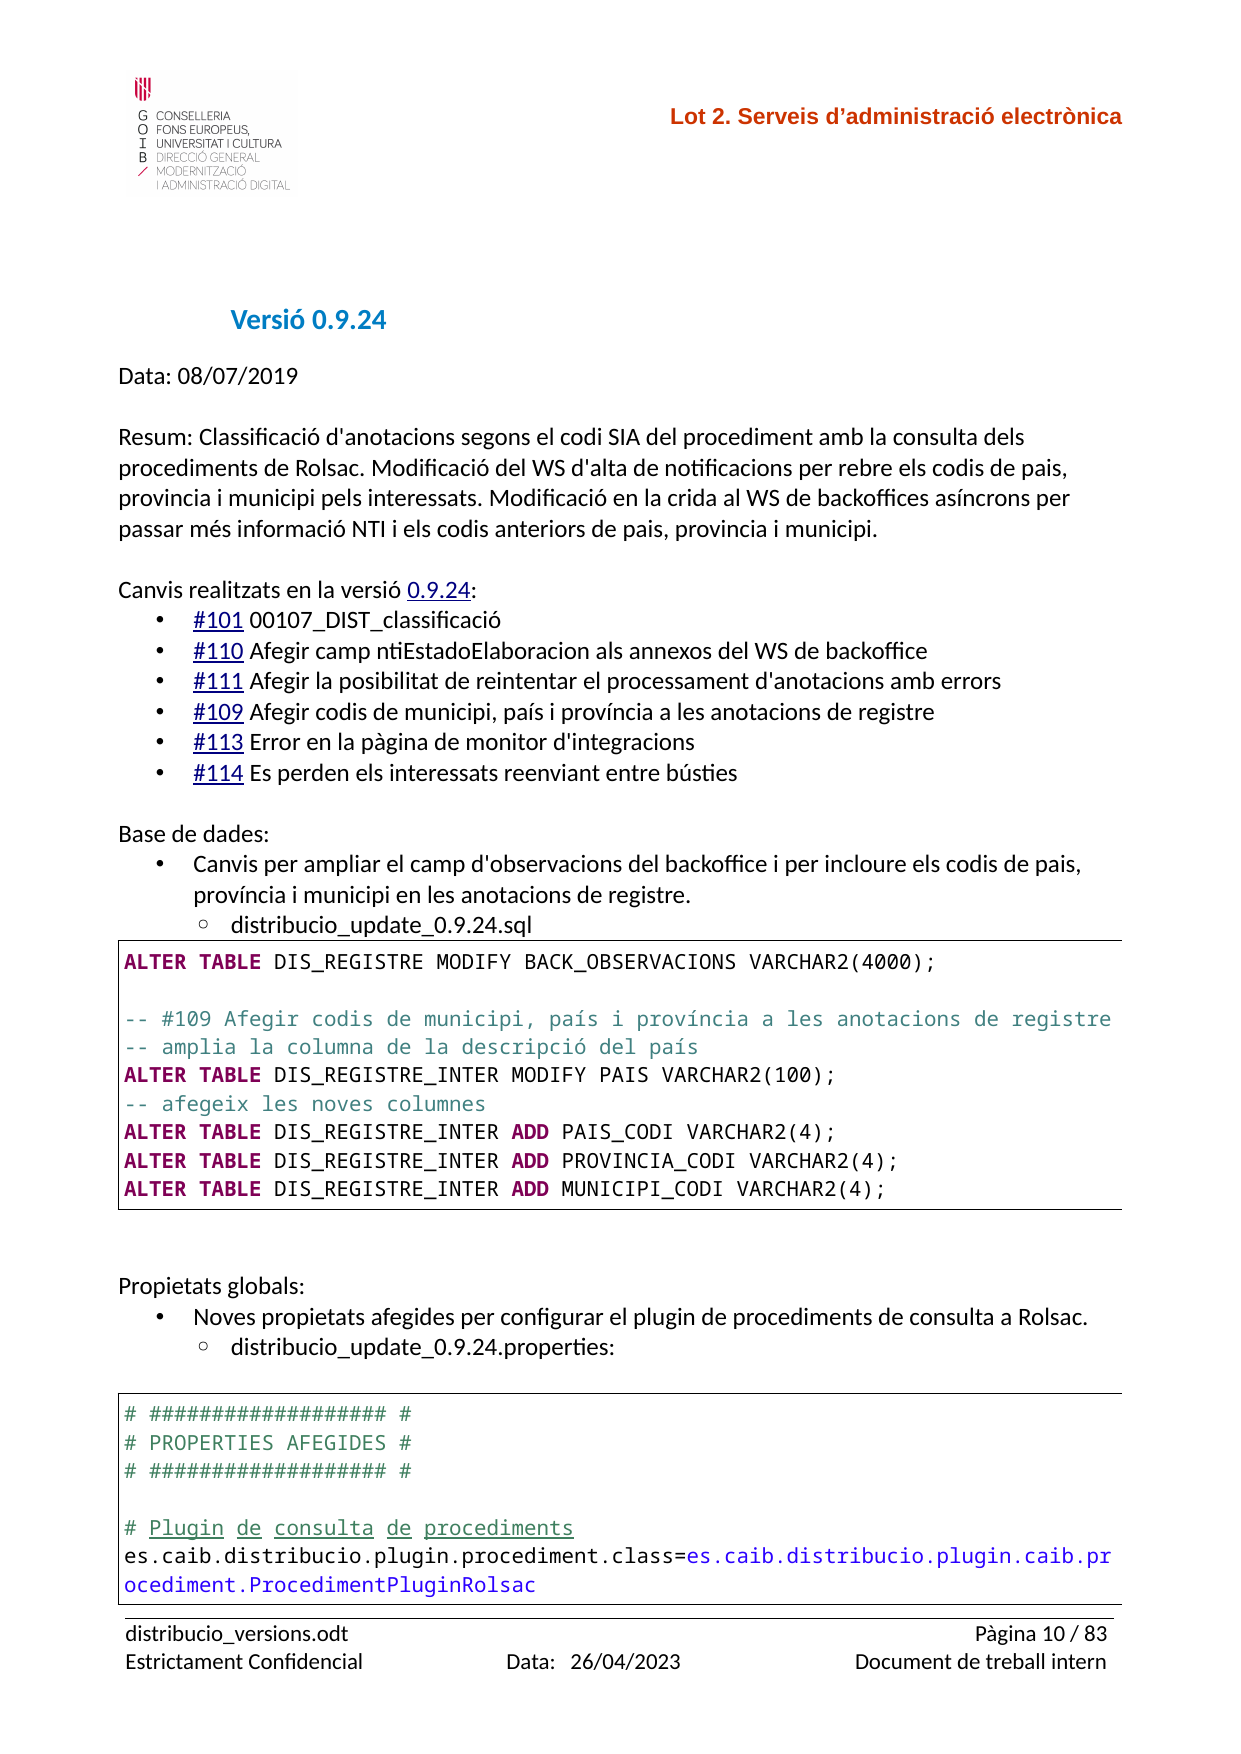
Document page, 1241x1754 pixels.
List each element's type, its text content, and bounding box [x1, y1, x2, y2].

text Base de dades: [118, 818, 1122, 848]
subtitle Versió 0.9.24 [153, 301, 1122, 336]
list #109 Afegir codis de municipi, país i província a les anotacions de registre [156, 696, 1122, 726]
list #101 00107_DIST_classificació [156, 604, 1122, 635]
list #110 Afegir camp ntiEstadoElaboracion als annexos del WS de backoffice [156, 635, 1122, 665]
text Propietats globals: [118, 1271, 1122, 1301]
list distribucio_update_0.9.24.sql [193, 909, 1122, 940]
text Canvis realitzats en la versió 0.9.24: [118, 574, 1122, 604]
list #111 Afegir la posibilitat de reintentar el processament d'anotacions amb errors [156, 665, 1122, 696]
list #113 Error en la pàgina de monitor d'integracions [156, 726, 1122, 757]
picture [126, 70, 299, 197]
text Data: 08/07/2019 [118, 360, 1122, 391]
list #114 Es perden els interessats reenviant entre bústies [156, 757, 1122, 787]
table_header # ################### # # PROPERTIES AFEGIDES # # ################### # # Plugin de consulta de procediments es.caib.distribucio.plugin.procediment.class=es.caib.distribucio.plugin.caib.procediment.ProcedimentPluginRolsac [119, 1394, 1122, 1604]
text Resum: Classificació d'anotacions segons el codi SIA del procediment amb la consulta dels procediments de Rolsac. Modificació del WS d'alta de notificacions per rebre els codis de pais, provincia i municipi pels interessats. Modificació en la crida al WS de backoffices asíncrons per passar més informació NTI i els codis anteriors de pais, provincia i municipi. [118, 421, 1122, 543]
list distribucio_update_0.9.24.properties: [193, 1332, 1122, 1362]
list Noves propietats afegides per configurar el plugin de procediments de consulta a Rolsac. [156, 1301, 1122, 1332]
list Canvis per ampliar el camp d'observacions del backoffice i per incloure els codis de pais, província i municipi en les anotacions de registre. [156, 848, 1122, 909]
table_header ALTER TABLE DIS_REGISTRE MODIFY BACK_OBSERVACIONS VARCHAR2(4000); -- #109 Afegir codis de municipi, país i província a les anotacions de registre -- amplia la columna de la descripció del país ALTER TABLE DIS_REGISTRE_INTER MODIFY PAIS VARCHAR2(100); -- afegeix les noves columnes ALTER TABLE DIS_REGISTRE_INTER ADD PAIS_CODI VARCHAR2(4); ALTER TABLE DIS_REGISTRE_INTER ADD PROVINCIA_CODI VARCHAR2(4); ALTER TABLE DIS_REGISTRE_INTER ADD MUNICIPI_CODI VARCHAR2(4); [119, 941, 1122, 1208]
